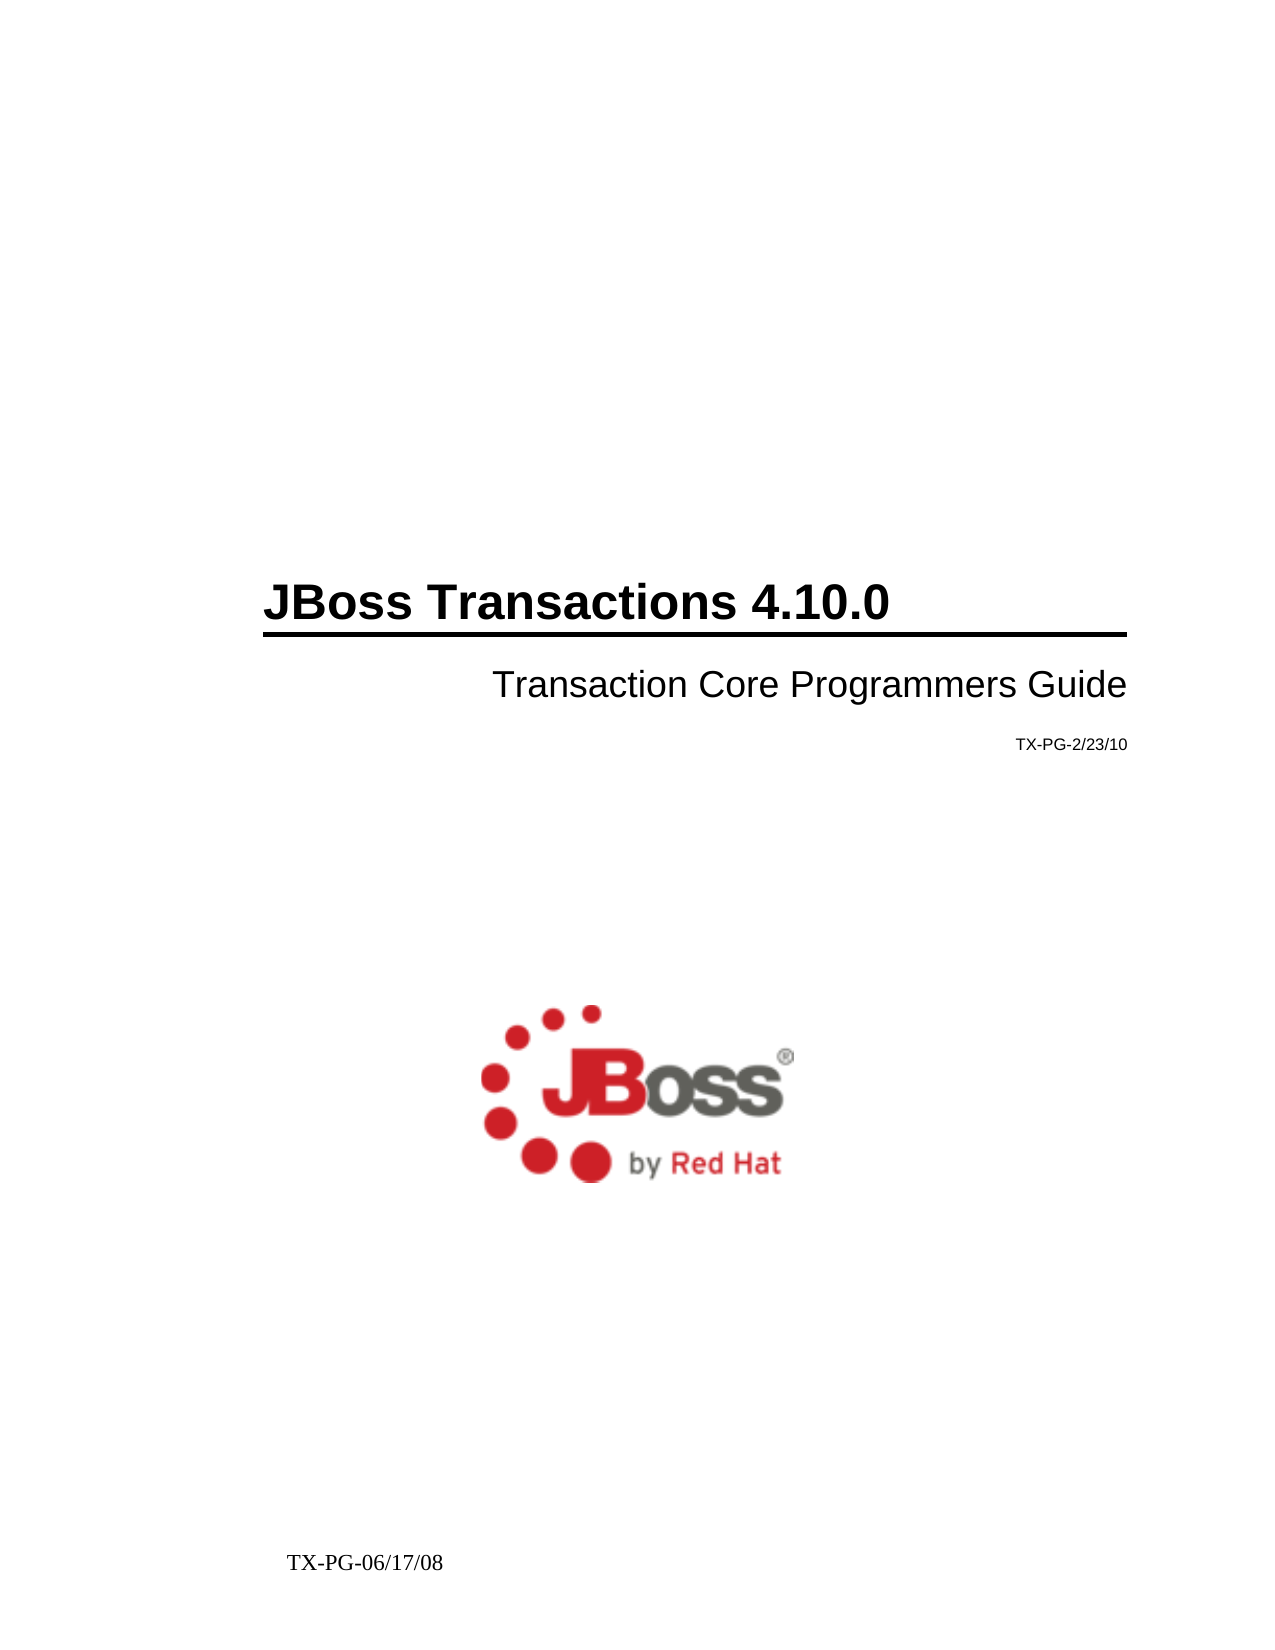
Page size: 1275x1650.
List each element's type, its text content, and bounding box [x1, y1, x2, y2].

subtitle Transaction Core Programmers Guide [263, 662, 1127, 706]
text TX-PG-2/23/10 [148, 735, 1127, 754]
picture [481, 1005, 794, 1183]
title JBoss Transactions 4.10.0 [263, 573, 1127, 632]
